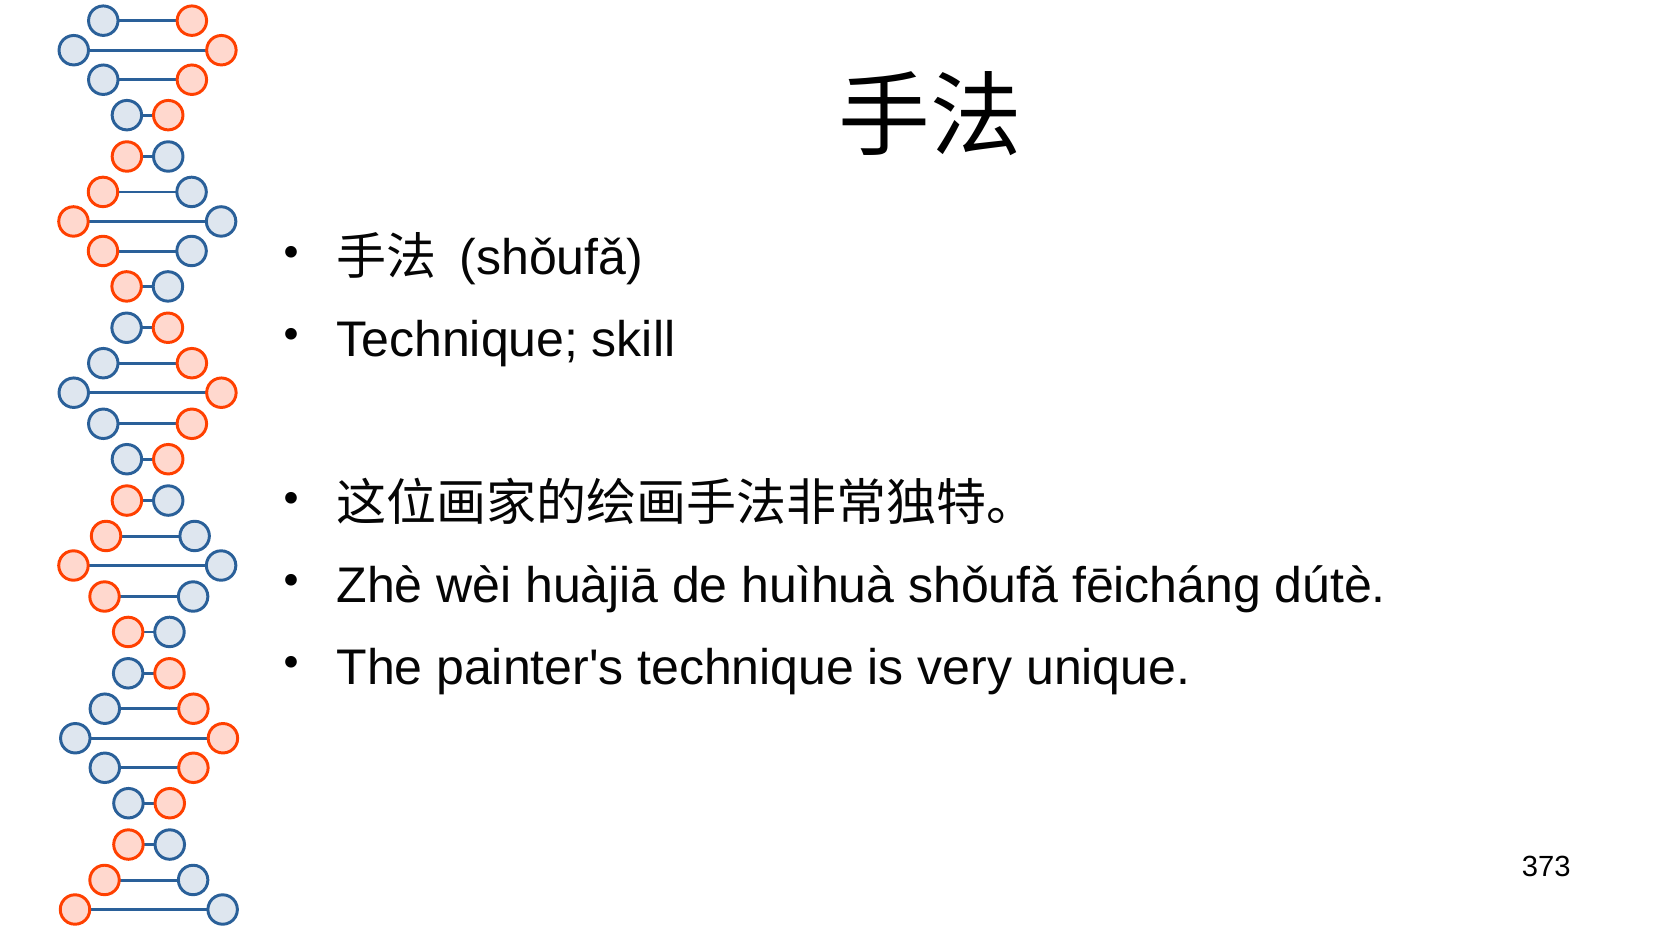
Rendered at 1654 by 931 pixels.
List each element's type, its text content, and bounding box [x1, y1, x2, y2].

list 手法 (shǒufǎ) Technique; skill 这位画家的绘画手法非常独特。 Zhè wèi huàjiā de huìhuà shǒufǎ fēicháng dútè. The painter's technique is very unique. [265, 224, 1595, 764]
title 手法 [265, 35, 1595, 189]
